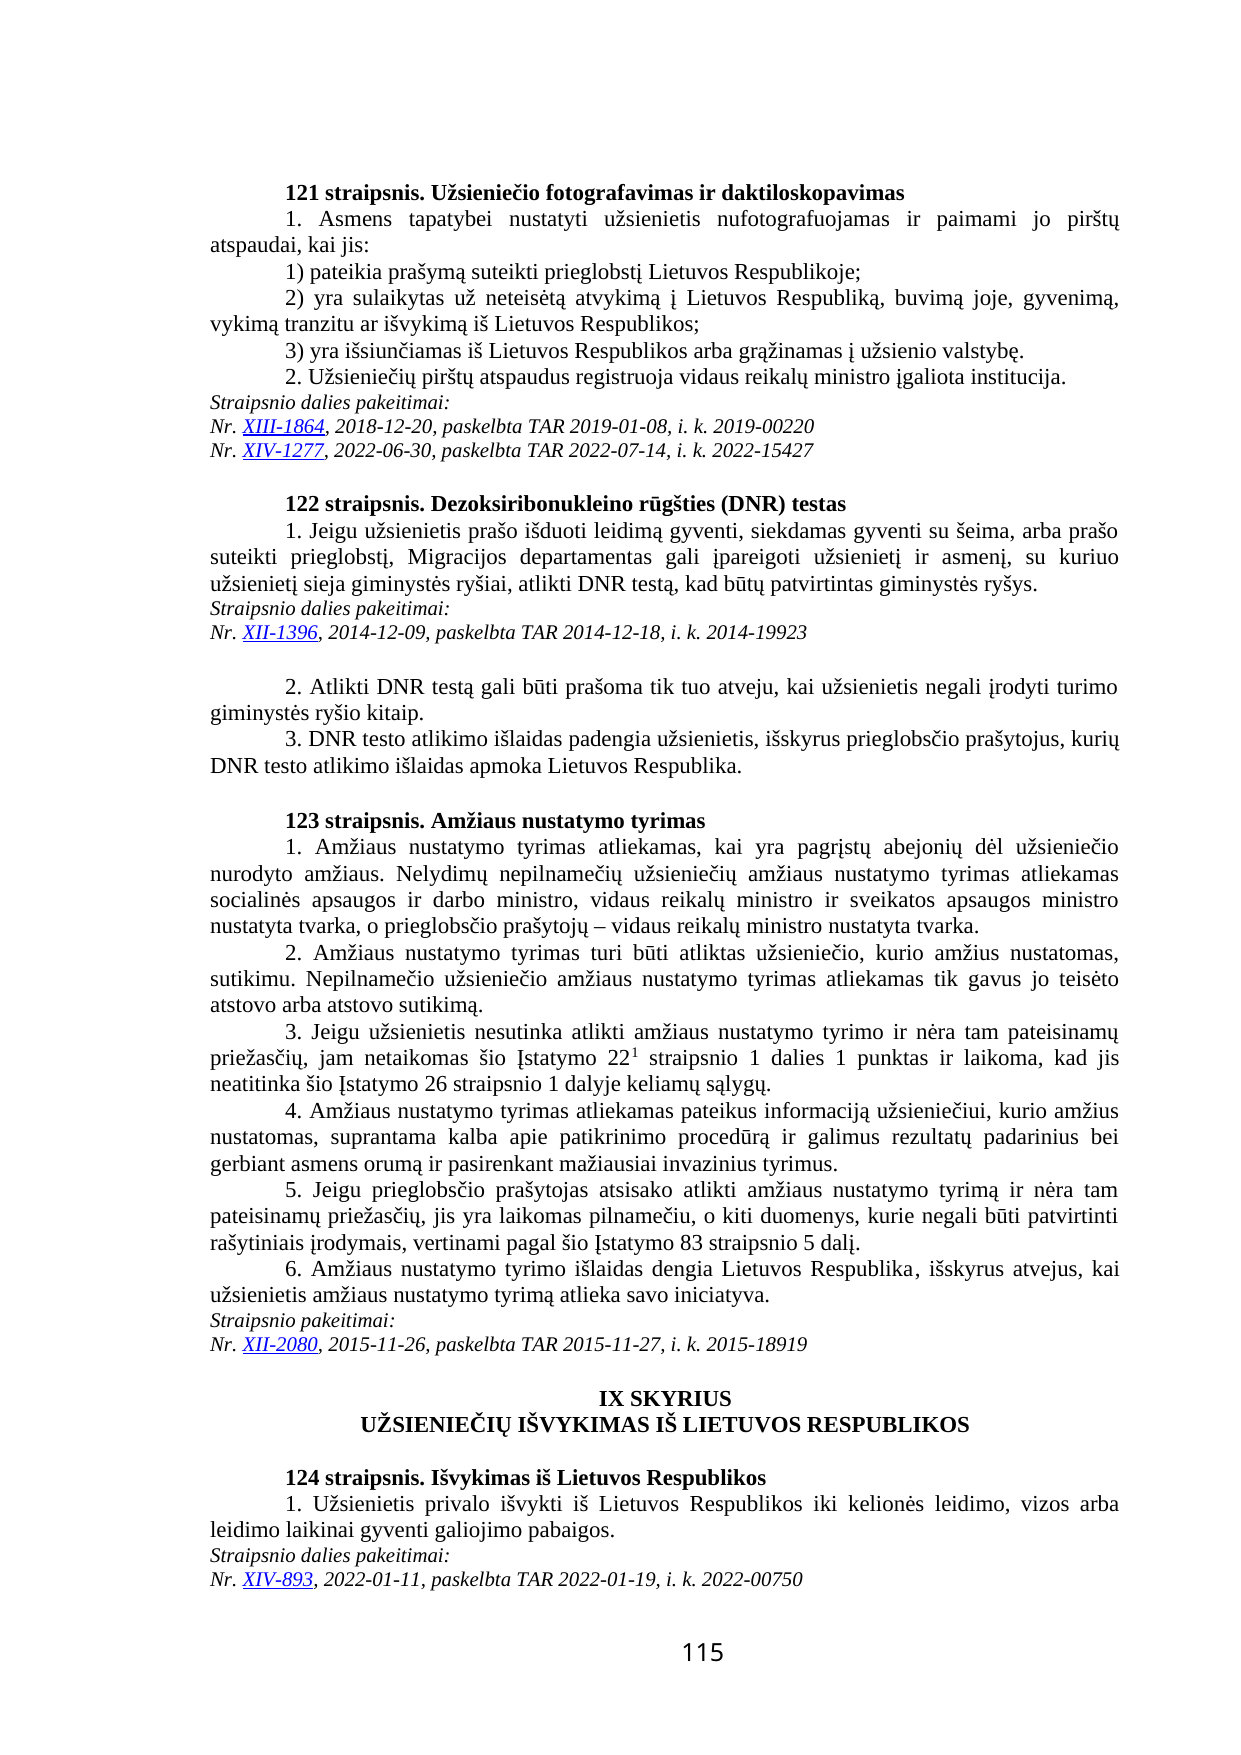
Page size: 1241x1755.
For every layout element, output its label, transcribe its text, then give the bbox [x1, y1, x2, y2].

text 6. Amžiaus nustatymo tyrimo išlaidas dengia Lietuvos Respublika, išskyrus atvejus, kai užsienietis amžiaus nustatymo tyrimą atlieka savo iniciatyva. [210, 1255, 1120, 1308]
text 123 straipsnis. Amžiaus nustatymo tyrimas [210, 807, 1120, 833]
text 1) pateikia prašymą suteikti prieglobstį Lietuvos Respublikoje; [210, 258, 1120, 284]
text 2. Atlikti DNR testą gali būti prašoma tik tuo atveju, kai užsienietis negali įrodyti turimo giminystės ryšio kitaip. [210, 673, 1120, 726]
text 2. Užsieniečių pirštų atspaudus registruoja vidaus reikalų ministro įgaliota institucija. [210, 363, 1120, 389]
text IX SKYRIUS [210, 1384, 1120, 1411]
text 2) yra sulaikytas už neteisėtą atvykimą į Lietuvos Respubliką, buvimą joje, gyvenimą, vykimą tranzitu ar išvykimą iš Lietuvos Respublikos; [210, 284, 1120, 337]
text 1. Jeigu užsienietis prašo išduoti leidimą gyventi, siekdamas gyventi su šeima, arba prašo suteikti prieglobstį, Migracijos departamentas gali įpareigoti užsienietį ir asmenį, su kuriuo užsienietį sieja giminystės ryšiai, atlikti DNR testą, kad būtų patvirtintas giminystės ryšys. [210, 517, 1120, 596]
text Nr. XIV-1277, 2022-06-30, paskelbta TAR 2022-07-14, i. k. 2022-15427 [210, 438, 1120, 462]
text UŽSIENIEČIŲ IŠVYKIMAS IŠ LIETUVOS RESPUBLIKOS [210, 1411, 1120, 1437]
text 5. Jeigu prieglobsčio prašytojas atsisako atlikti amžiaus nustatymo tyrimą ir nėra tam pateisinamų priežasčių, jis yra laikomas pilnamečiu, o kiti duomenys, kurie negali būti patvirtinti rašytiniais įrodymais, vertinami pagal šio Įstatymo 83 straipsnio 5 dalį. [210, 1176, 1120, 1255]
text Nr. XII-2080, 2015-11-26, paskelbta TAR 2015-11-27, i. k. 2015-18919 [210, 1332, 1120, 1356]
text Straipsnio pakeitimai: [210, 1308, 1120, 1332]
text 4. Amžiaus nustatymo tyrimas atliekamas pateikus informaciją užsieniečiui, kurio amžius nustatomas, suprantama kalba apie patikrinimo procedūrą ir galimus rezultatų padarinius bei gerbiant asmens orumą ir pasirenkant mažiausiai invazinius tyrimus. [210, 1097, 1120, 1176]
text Nr. XIII-1864, 2018-12-20, paskelbta TAR 2019-01-08, i. k. 2019-00220 [210, 414, 1120, 438]
text 1. Užsienietis privalo išvykti iš Lietuvos Respublikos iki kelionės leidimo, vizos arba leidimo laikinai gyventi galiojimo pabaigos. [210, 1490, 1120, 1543]
subtitle 122 straipsnis. Dezoksiribonukleino rūgšties (DNR) testas [210, 491, 1120, 517]
text 1. Asmens tapatybei nustatyti užsienietis nufotografuojamas ir paimami jo pirštų atspaudai, kai jis: [210, 205, 1120, 258]
text Straipsnio dalies pakeitimai: [210, 596, 1120, 620]
text Nr. XII-1396, 2014-12-09, paskelbta TAR 2014-12-18, i. k. 2014-19923 [210, 620, 1120, 644]
text Straipsnio dalies pakeitimai: [210, 1543, 1120, 1567]
text 3) yra išsiunčiamas iš Lietuvos Respublikos arba grąžinamas į užsienio valstybę. [210, 337, 1120, 363]
text 3. DNR testo atlikimo išlaidas padengia užsienietis, išskyrus prieglobsčio prašytojus, kurių DNR testo atlikimo išlaidas apmoka Lietuvos Respublika. [210, 726, 1120, 778]
text Straipsnio dalies pakeitimai: [210, 389, 1120, 414]
text 121 straipsnis. Užsieniečio fotografavimas ir daktiloskopavimas [210, 179, 1120, 205]
text 3. Jeigu užsienietis nesutinka atlikti amžiaus nustatymo tyrimo ir nėra tam pateisinamų priežasčių, jam netaikomas šio Įstatymo 221 straipsnio 1 dalies 1 punktas ir laikoma, kad jis neatitinka šio Įstatymo 26 straipsnio 1 dalyje keliamų sąlygų. [210, 1018, 1120, 1097]
text 1. Amžiaus nustatymo tyrimas atliekamas, kai yra pagrįstų abejonių dėl užsieniečio nurodyto amžiaus. Nelydimų nepilnamečių užsieniečių amžiaus nustatymo tyrimas atliekamas socialinės apsaugos ir darbo ministro, vidaus reikalų ministro ir sveikatos apsaugos ministro nustatyta tvarka, o prieglobsčio prašytojų – vidaus reikalų ministro nustatyta tvarka. [210, 833, 1120, 939]
text 124 straipsnis. Išvykimas iš Lietuvos Respublikos [210, 1464, 1120, 1490]
text Nr. XIV-893, 2022-01-11, paskelbta TAR 2022-01-19, i. k. 2022-00750 [210, 1567, 1120, 1591]
text 2. Amžiaus nustatymo tyrimas turi būti atliktas užsieniečio, kurio amžius nustatomas, sutikimu. Nepilnamečio užsieniečio amžiaus nustatymo tyrimas atliekamas tik gavus jo teisėto atstovo arba atstovo sutikimą. [210, 939, 1120, 1018]
